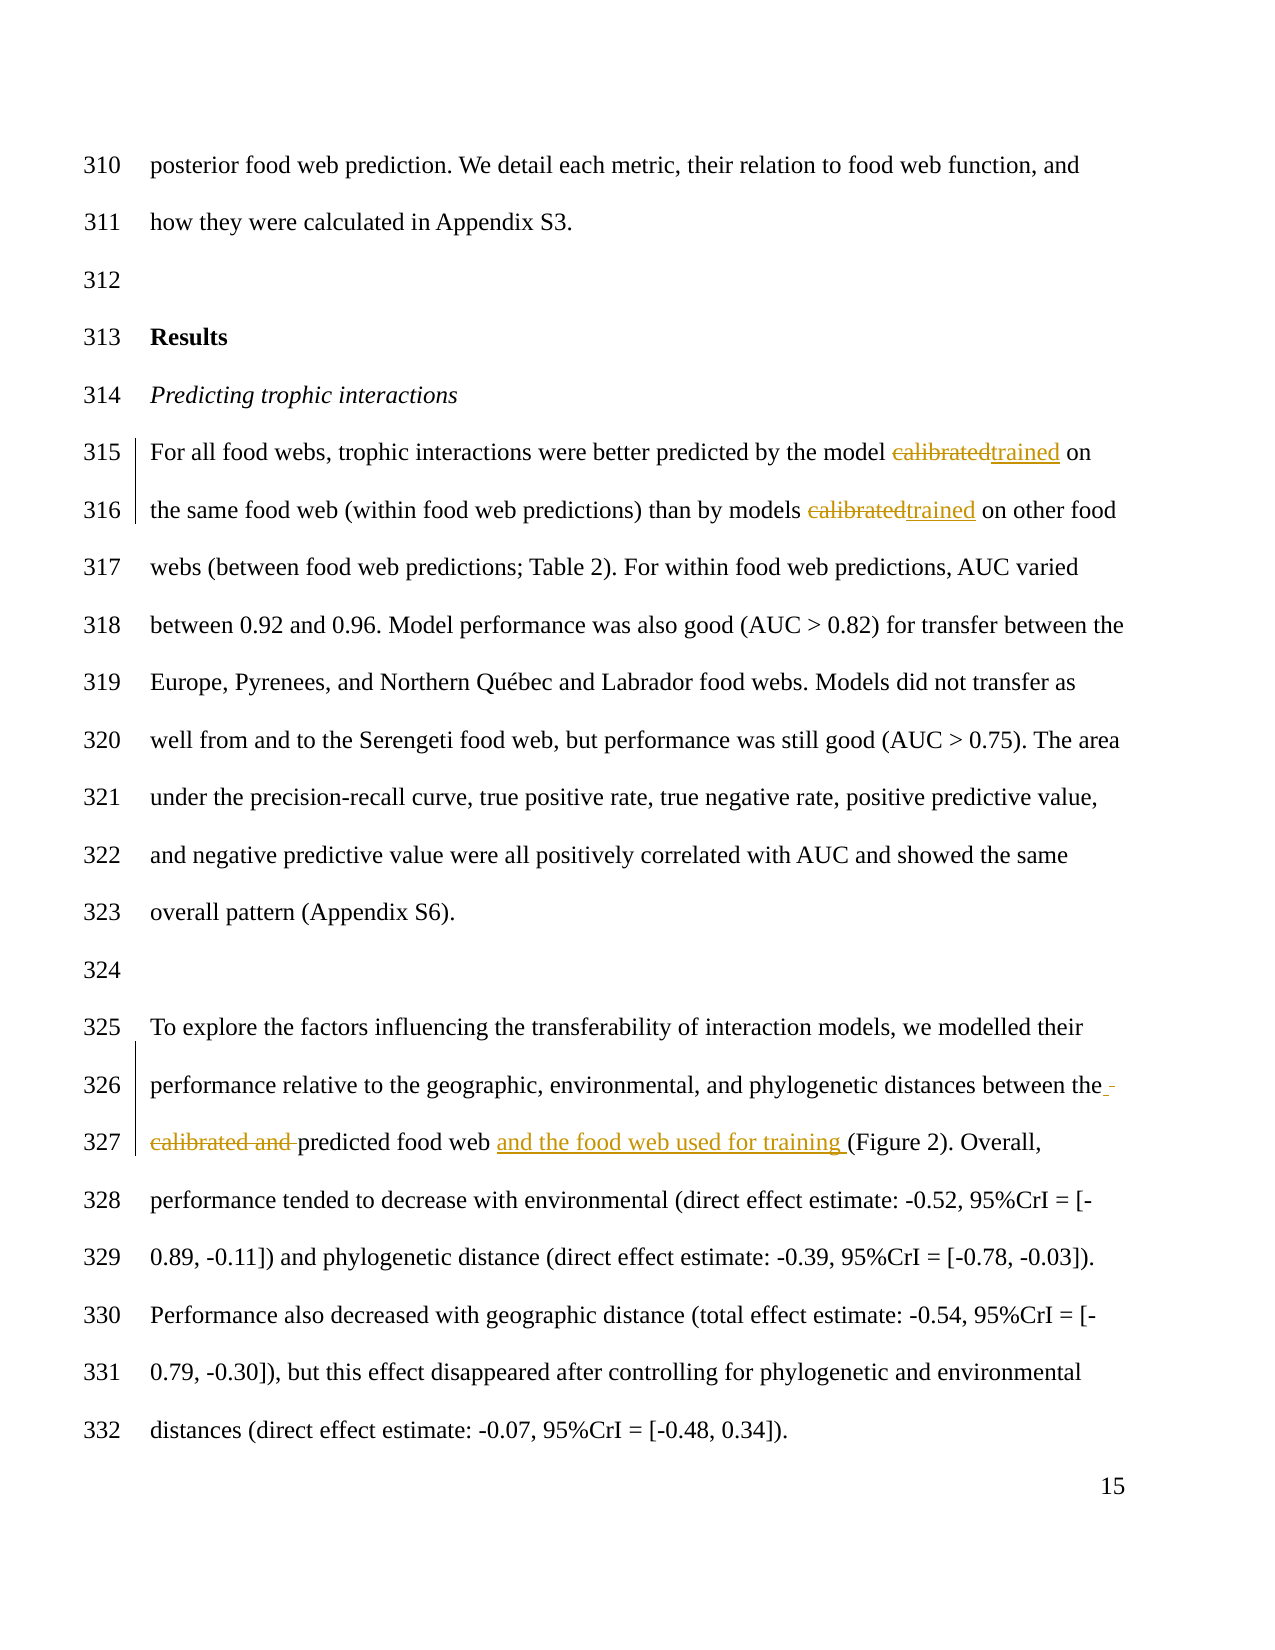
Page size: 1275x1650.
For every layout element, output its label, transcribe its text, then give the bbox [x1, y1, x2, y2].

text For all food webs, trophic interactions were better predicted by the model trained on the same food web (within food web predictions) than by models trained on other food webs (between food web predictions; Table 2). For within food web predictions, AUC varied between 0.92 and 0.96. Model performance was also good (AUC > 0.82) for transfer between the Europe, Pyrenees, and Northern Québec and Labrador food webs. Models did not transfer as well from and to the Serengeti food web, but performance was still good (AUC > 0.75). The area under the precision-recall curve, true positive rate, true negative rate, positive predictive value, and negative predictive value were all positively correlated with AUC and showed the same overall pattern (Appendix S6). [150, 437, 1125, 926]
text Predicting trophic interactions [150, 380, 1125, 409]
text To explore the factors influencing the transferability of interaction models, we modelled their performance relative to the geographic, environmental, and phylogenetic distances between the predicted food web and the food web used for training (Figure 2). Overall, performance tended to decrease with environmental (direct effect estimate: -0.52, 95%CrI = [-0.89, -0.11]) and phylogenetic distance (direct effect estimate: -0.39, 95%CrI = [-0.78, -0.03]). Performance also decreased with geographic distance (total effect estimate: -0.54, 95%CrI = [-0.79, -0.30]), but this effect disappeared after controlling for phylogenetic and environmental distances (direct effect estimate: -0.07, 95%CrI = [-0.48, 0.34]). [150, 1012, 1125, 1444]
text posterior food web prediction. We detail each metric, their relation to food web function, and how they were calculated in Appendix S3. [150, 150, 1125, 236]
text Results [150, 322, 1125, 351]
